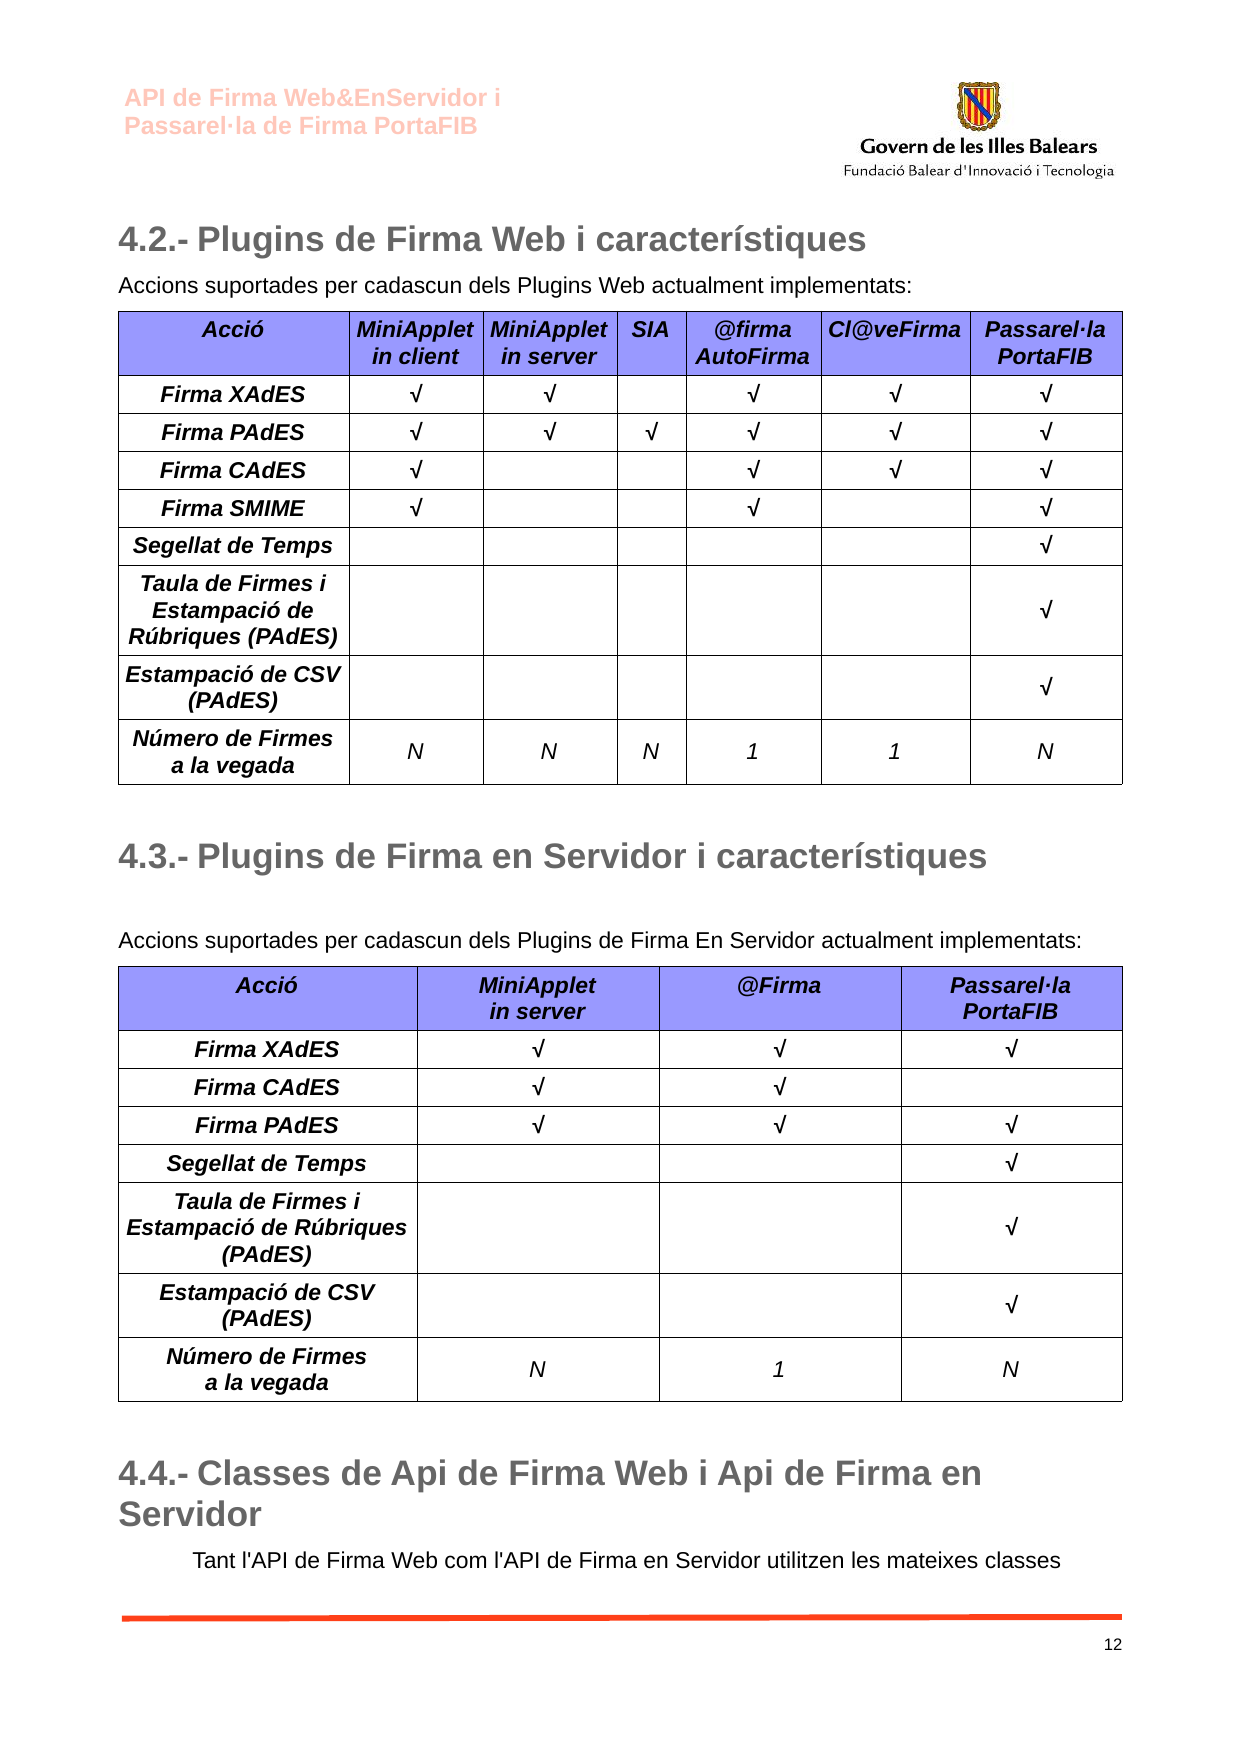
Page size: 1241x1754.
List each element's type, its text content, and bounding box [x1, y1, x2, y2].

table_cell N [350, 720, 483, 784]
table_cell √ [971, 414, 1122, 451]
table_cell √ [484, 376, 617, 413]
table_header Passarel·la PortaFIB [902, 967, 1122, 1030]
table_cell √ [350, 490, 483, 527]
table_cell 1 [660, 1338, 901, 1401]
table_cell √ [822, 414, 970, 451]
table_cell Firma PAdES [119, 1107, 417, 1144]
table_cell [822, 656, 970, 719]
table_cell √ [971, 452, 1122, 489]
table_cell [350, 566, 483, 655]
table_cell √ [350, 452, 483, 489]
table_cell √ [418, 1031, 659, 1068]
table_cell √ [971, 376, 1122, 413]
table_cell √ [660, 1031, 901, 1068]
table_cell √ [687, 452, 821, 489]
table_header @Firma [660, 967, 901, 1030]
table_cell [484, 656, 617, 719]
table_cell [484, 490, 617, 527]
table_cell [660, 1274, 901, 1337]
table_cell √ [822, 452, 970, 489]
table_cell N [418, 1338, 659, 1401]
table_cell [822, 528, 970, 564]
table_cell [350, 528, 483, 564]
table_cell √ [971, 490, 1122, 527]
table_cell √ [902, 1274, 1122, 1337]
table_cell Número de Firmes a la vegada [119, 720, 349, 784]
table_cell √ [971, 528, 1122, 564]
table_cell Número de Firmes a la vegada [119, 1338, 417, 1401]
text Tant l'API de Firma Web com l'API de Firma en Servidor utilitzen les mateixes classes [118, 1547, 1122, 1573]
table_cell [687, 566, 821, 655]
table_cell √ [418, 1107, 659, 1144]
picture [840, 82, 1117, 179]
table_cell [418, 1183, 659, 1273]
table_cell [484, 566, 617, 655]
table_cell Segellat de Temps [119, 1145, 417, 1182]
table_cell Segellat de Temps [119, 528, 349, 564]
table_cell 1 [822, 720, 970, 784]
table_header Passarel·la PortaFIB [971, 312, 1122, 375]
table_cell Taula de Firmes i Estampació de Rúbriques (PAdES) [119, 1183, 417, 1273]
table_cell Estampació de CSV (PAdES) [119, 656, 349, 719]
table_cell [618, 566, 686, 655]
table_cell [418, 1274, 659, 1337]
table_cell √ [418, 1069, 659, 1106]
table_header MiniApplet in server [418, 967, 659, 1030]
table_header @firma AutoFirma [687, 312, 821, 375]
table_cell [618, 528, 686, 564]
table_header Acció [119, 967, 417, 1030]
text Accions suportades per cadascun dels Plugins Web actualment implementats: [118, 272, 1122, 298]
table_cell [660, 1183, 901, 1273]
table_header SIA [618, 312, 686, 375]
table_cell [618, 490, 686, 527]
table_cell √ [660, 1069, 901, 1106]
table_cell √ [350, 376, 483, 413]
table_cell √ [350, 414, 483, 451]
table_cell [822, 566, 970, 655]
table_cell √ [687, 414, 821, 451]
table_cell N [618, 720, 686, 784]
table_cell √ [971, 566, 1122, 655]
table_cell Firma CAdES [119, 1069, 417, 1106]
table_cell [618, 376, 686, 413]
table_cell √ [971, 656, 1122, 719]
table_cell [484, 452, 617, 489]
table_header Acció [119, 312, 349, 375]
table_cell √ [687, 490, 821, 527]
table_cell N [971, 720, 1122, 784]
table_cell N [902, 1338, 1122, 1401]
table_cell Estampació de CSV (PAdES) [119, 1274, 417, 1337]
table_cell [687, 528, 821, 564]
table_cell [618, 656, 686, 719]
table_cell [687, 656, 821, 719]
table_cell [418, 1145, 659, 1182]
table_cell √ [902, 1107, 1122, 1144]
subtitle Plugins de Firma en Servidor i característiques [118, 835, 1122, 876]
table_cell 1 [687, 720, 821, 784]
table_cell Firma XAdES [119, 376, 349, 413]
table_cell √ [484, 414, 617, 451]
table_cell Firma CAdES [119, 452, 349, 489]
table_header MiniApplet in client [350, 312, 483, 375]
table_cell √ [902, 1031, 1122, 1068]
subtitle Plugins de Firma Web i característiques [118, 218, 1122, 259]
table_cell √ [618, 414, 686, 451]
table_cell Taula de Firmes i Estampació de Rúbriques (PAdES) [119, 566, 349, 655]
table_header Cl@veFirma [822, 312, 970, 375]
table_cell N [484, 720, 617, 784]
table_header MiniApplet in server [484, 312, 617, 375]
table_cell [902, 1069, 1122, 1106]
subtitle Classes de Api de Firma Web i Api de Firma en Servidor [118, 1453, 1122, 1534]
table_cell √ [687, 376, 821, 413]
table_cell [822, 490, 970, 527]
table_cell √ [902, 1145, 1122, 1182]
table_cell [484, 528, 617, 564]
table_cell Firma XAdES [119, 1031, 417, 1068]
table_cell [350, 656, 483, 719]
table_cell √ [660, 1107, 901, 1144]
table_cell Firma PAdES [119, 414, 349, 451]
table_cell [660, 1145, 901, 1182]
table_cell √ [822, 376, 970, 413]
text Accions suportades per cadascun dels Plugins de Firma En Servidor actualment implementats: [118, 927, 1122, 953]
table_cell [618, 452, 686, 489]
table_cell √ [902, 1183, 1122, 1273]
table_cell Firma SMIME [119, 490, 349, 527]
